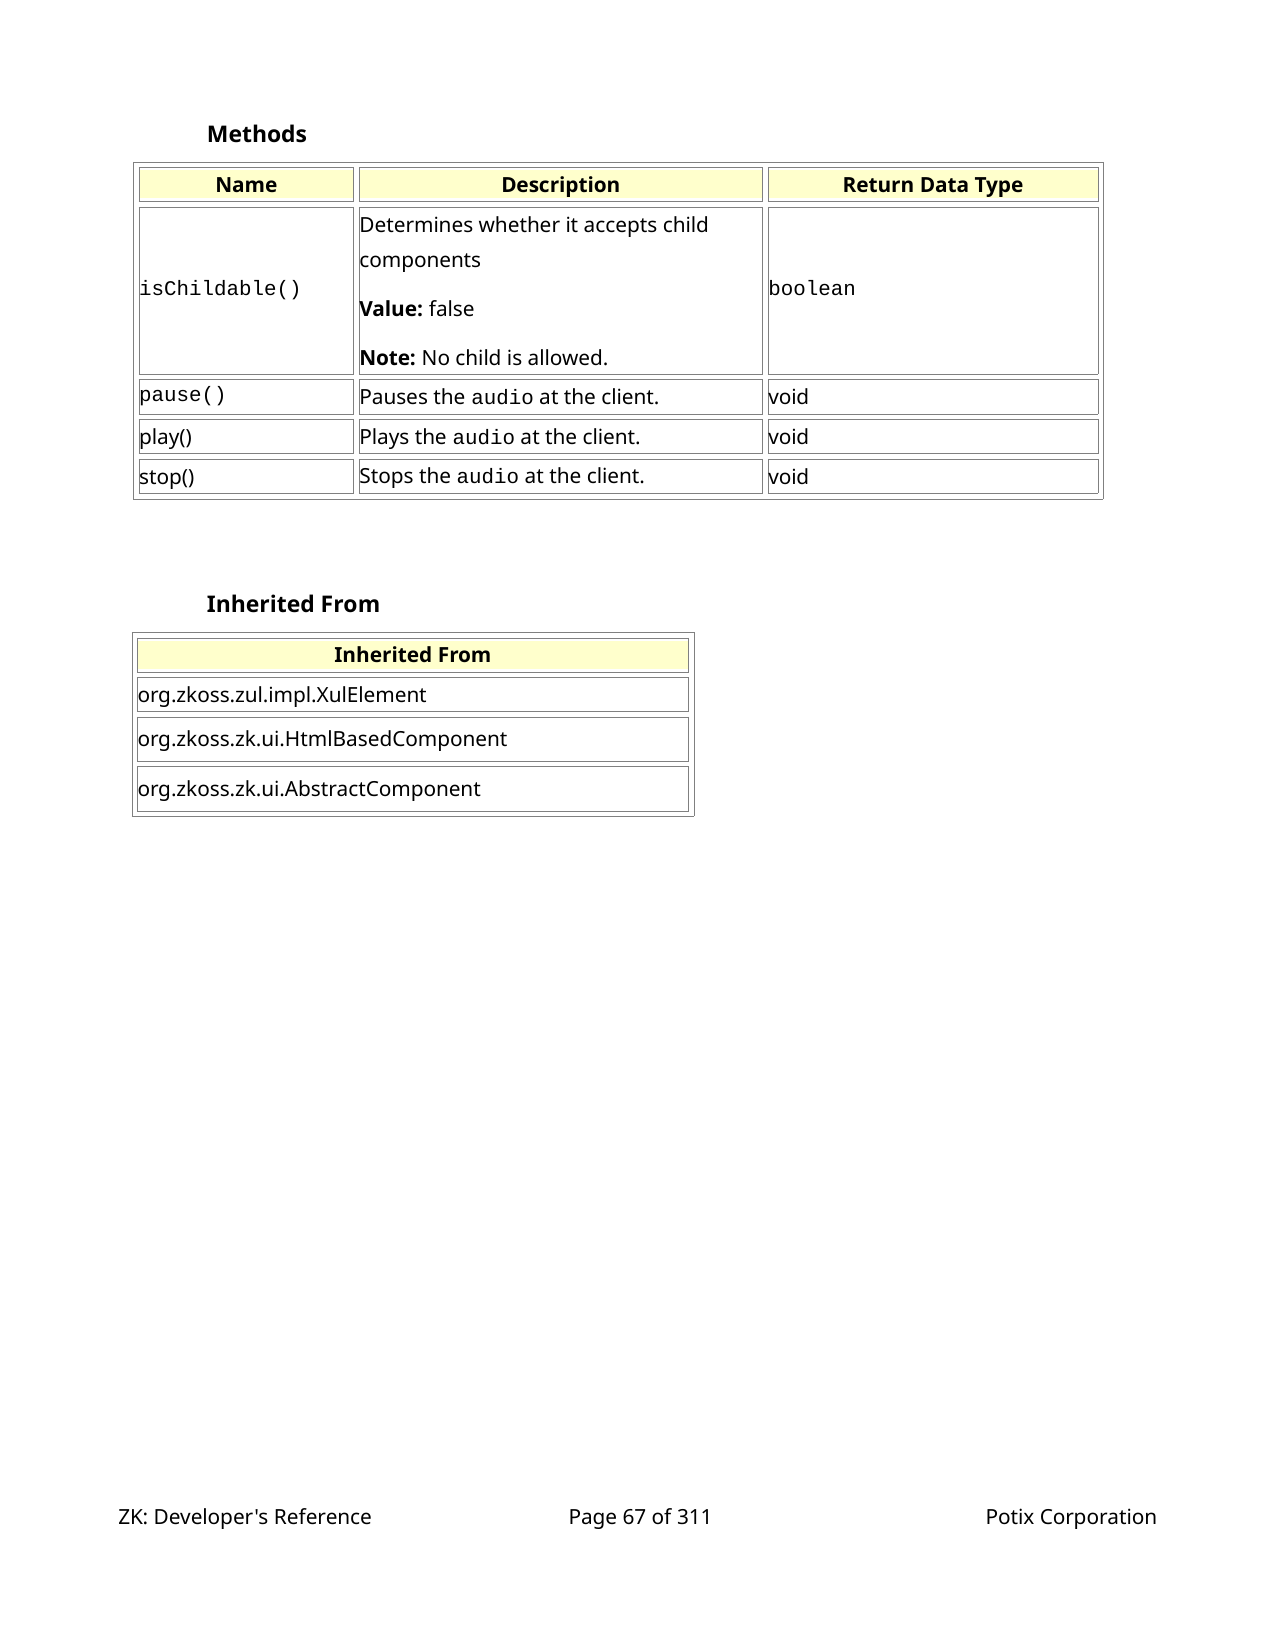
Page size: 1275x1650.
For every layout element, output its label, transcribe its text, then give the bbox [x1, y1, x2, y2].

table_cell play() [136, 414, 356, 453]
table_cell org.zkoss.zul.impl.XulElement [134, 672, 691, 711]
subtitle Methods [207, 118, 1157, 149]
table_cell pause() [136, 374, 356, 413]
table_cell org.zkoss.zk.ui.HtmlBasedComponent [134, 711, 691, 761]
table_header Return Data Type [765, 163, 1101, 201]
table_cell Stops the audio at the client. [356, 453, 765, 493]
table_cell Pauses the audio at the client. [356, 374, 765, 413]
table_header Name [136, 163, 356, 201]
table_header Description [356, 163, 765, 201]
table_cell void [765, 453, 1101, 493]
table_cell stop() [136, 453, 356, 493]
subtitle Inherited From [207, 588, 1157, 620]
table_cell void [765, 414, 1101, 453]
table_cell void [765, 374, 1101, 413]
table_cell isChildable() [136, 201, 356, 374]
table_cell org.zkoss.zk.ui.AbstractComponent [134, 761, 691, 811]
table_header Inherited From [134, 633, 691, 672]
table_cell boolean [765, 201, 1101, 374]
table_cell Plays the audio at the client. [356, 414, 765, 453]
table_cell Determines whether it accepts child components Value: false Note: No child is allowed. [356, 201, 765, 374]
